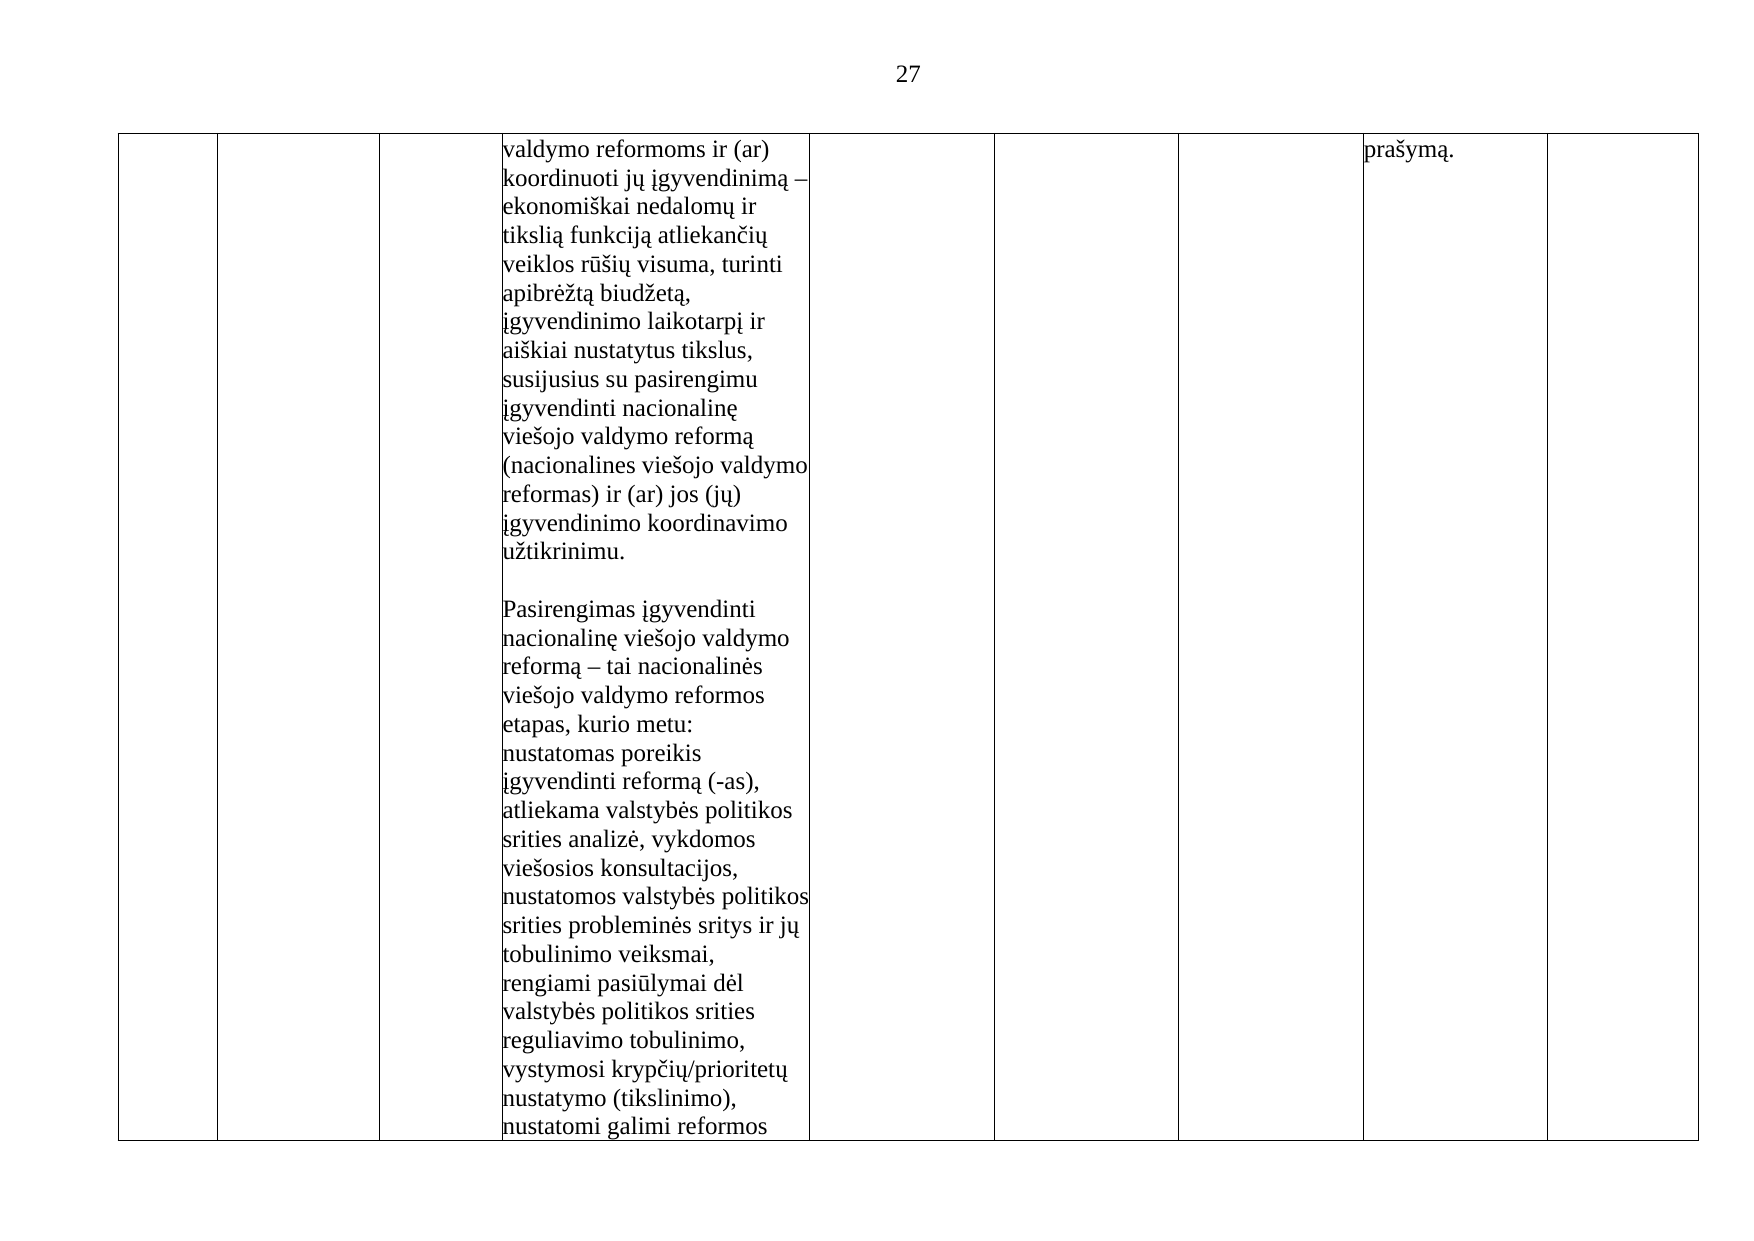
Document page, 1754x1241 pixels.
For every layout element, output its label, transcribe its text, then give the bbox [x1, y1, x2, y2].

table_cell [995, 134, 1178, 1140]
table_cell [810, 134, 994, 1140]
table_cell valdymo reformoms ir (ar) koordinuoti jų įgyvendinimą – ekonomiškai nedalomų ir tikslią funkciją atliekančių veiklos rūšių visuma, turinti apibrėžtą biudžetą, įgyvendinimo laikotarpį ir aiškiai nustatytus tikslus, susijusius su pasirengimu įgyvendinti nacionalinę viešojo valdymo reformą (nacionalines viešojo valdymo reformas) ir (ar) jos (jų) įgyvendinimo koordinavimo užtikrinimu. Pasirengimas įgyvendinti nacionalinę viešojo valdymo reformą – tai nacionalinės viešojo valdymo reformos etapas, kurio metu: nustatomas poreikis įgyvendinti reformą (-as), atliekama valstybės politikos srities analizė, vykdomos viešosios konsultacijos, nustatomos valstybės politikos srities probleminės sritys ir jų tobulinimo veiksmai, rengiami pasiūlymai dėl valstybės politikos srities reguliavimo tobulinimo, vystymosi krypčių/prioritetų nustatymo (tikslinimo), nustatomi galimi reformos [503, 134, 809, 1140]
table_cell [1548, 134, 1698, 1140]
table_cell [380, 134, 502, 1140]
table_cell [218, 134, 379, 1140]
table_cell prašymą. [1364, 134, 1547, 1140]
table_cell [119, 134, 217, 1140]
table_cell [1179, 134, 1363, 1140]
